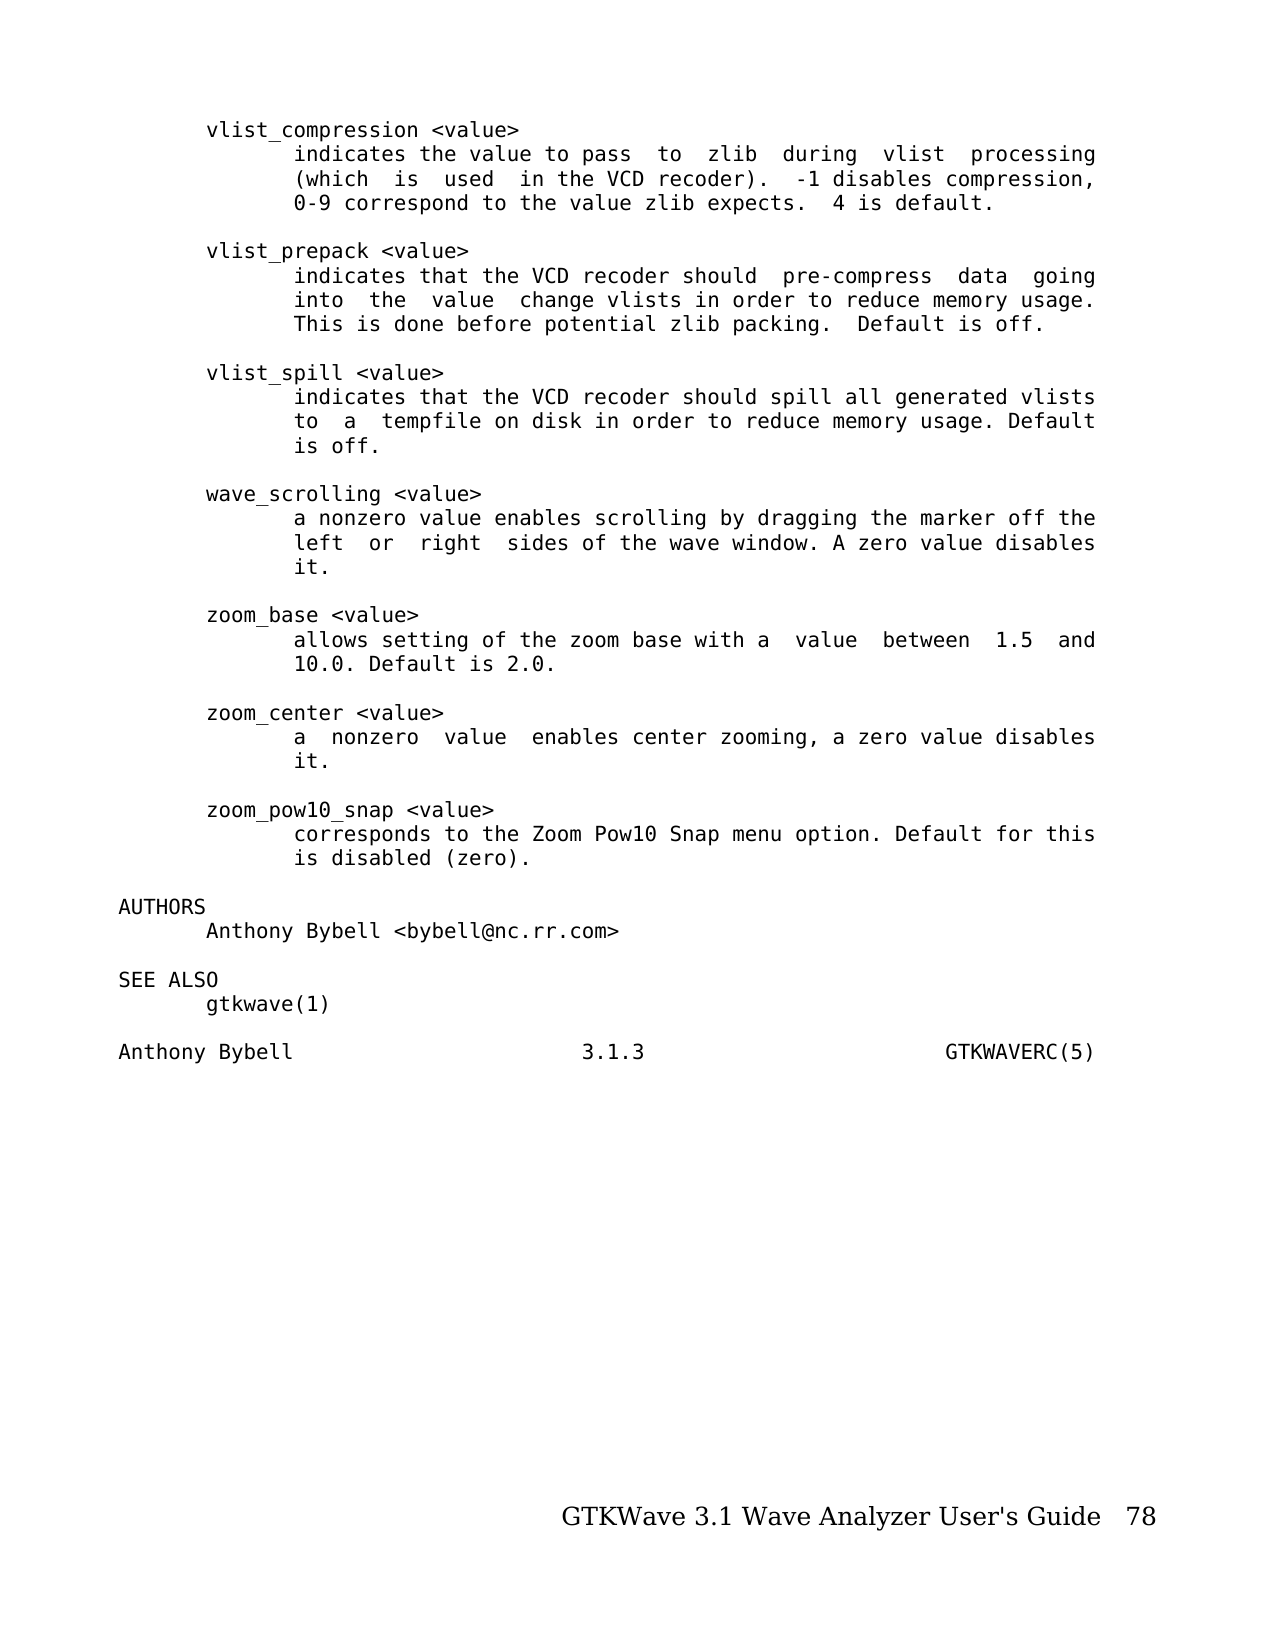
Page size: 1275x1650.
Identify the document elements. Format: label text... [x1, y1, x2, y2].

text is off. [118, 434, 1157, 458]
text Anthony Bybell 3.1.3 GTKWAVERC(5) [118, 1040, 1157, 1065]
text it. [118, 749, 1157, 773]
text to a tempfile on disk in order to reduce memory usage. Default [118, 409, 1157, 434]
text is disabled (zero). [118, 846, 1157, 871]
text (which is used in the VCD recoder). -1 disables compression, [118, 167, 1157, 191]
text a nonzero value enables center zooming, a zero value disables [118, 725, 1157, 749]
text indicates that the VCD recoder should spill all generated vlists [118, 385, 1157, 409]
text into the value change vlists in order to reduce memory usage. [118, 288, 1157, 312]
text gtkwave(1) [118, 992, 1157, 1016]
text it. [118, 555, 1157, 579]
text This is done before potential zlib packing. Default is off. [118, 312, 1157, 337]
text 10.0. Default is 2.0. [118, 652, 1157, 676]
text vlist_prepack <value> [118, 239, 1157, 264]
text zoom_pow10_snap <value> [118, 798, 1157, 822]
text corresponds to the Zoom Pow10 Snap menu option. Default for this [118, 822, 1157, 846]
text Anthony Bybell <bybell@nc.rr.com> [118, 919, 1157, 943]
text 0-9 correspond to the value zlib expects. 4 is default. [118, 191, 1157, 215]
text a nonzero value enables scrolling by dragging the marker off the [118, 506, 1157, 531]
text indicates the value to pass to zlib during vlist processing [118, 142, 1157, 167]
text wave_scrolling <value> [118, 482, 1157, 506]
text AUTHORS [118, 895, 1157, 919]
text zoom_base <value> [118, 603, 1157, 628]
text vlist_spill <value> [118, 361, 1157, 385]
text allows setting of the zoom base with a value between 1.5 and [118, 628, 1157, 652]
text vlist_compression <value> [118, 118, 1157, 142]
text left or right sides of the wave window. A zero value disables [118, 531, 1157, 555]
text SEE ALSO [118, 968, 1157, 992]
text indicates that the VCD recoder should pre-compress data going [118, 264, 1157, 288]
text zoom_center <value> [118, 701, 1157, 725]
